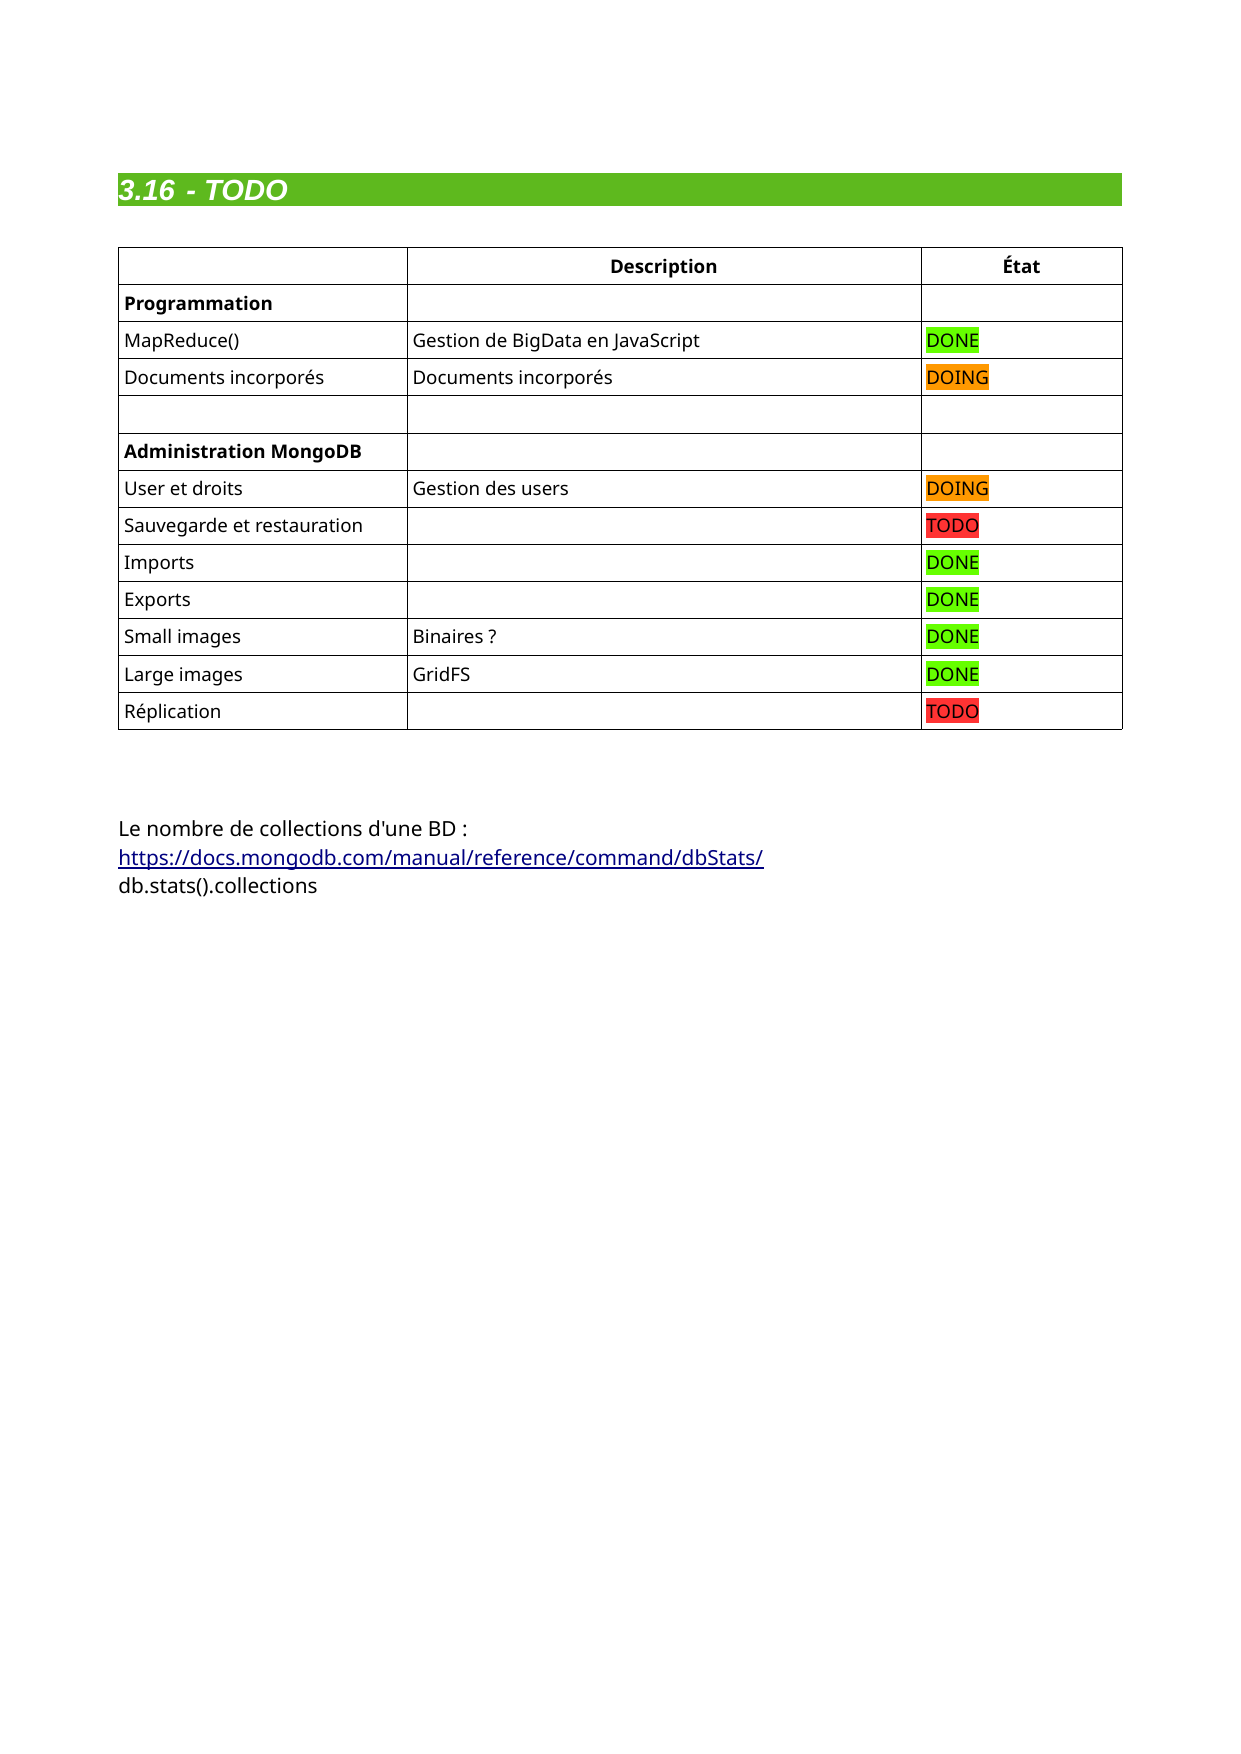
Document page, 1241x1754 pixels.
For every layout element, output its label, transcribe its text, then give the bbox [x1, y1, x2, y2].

table_cell DONE [922, 656, 1122, 692]
table_cell GridFS [408, 656, 921, 692]
table_cell DONE [922, 322, 1122, 358]
table_cell [408, 396, 921, 432]
table_cell Administration MongoDB [119, 434, 407, 469]
table_cell MapReduce() [119, 322, 407, 358]
table_cell Documents incorporés [119, 359, 407, 395]
text db.stats().collections [118, 871, 1122, 900]
table_cell User et droits [119, 471, 407, 507]
table_cell Exports [119, 582, 407, 618]
table_cell [922, 434, 1122, 469]
table_cell Binaires ? [408, 619, 921, 655]
table_cell Documents incorporés [408, 359, 921, 395]
table_cell [922, 396, 1122, 432]
table_cell Sauvegarde et restauration [119, 508, 407, 544]
table_cell [922, 285, 1122, 321]
table_cell Imports [119, 545, 407, 581]
table_header Description [408, 248, 921, 284]
table_cell [408, 508, 921, 544]
table_cell TODO [922, 693, 1122, 729]
table_cell Programmation [119, 285, 407, 321]
table_cell Large images [119, 656, 407, 692]
table_cell Small images [119, 619, 407, 655]
table_header État [922, 248, 1122, 284]
table_cell [408, 693, 921, 729]
table_cell [408, 285, 921, 321]
table_cell [119, 396, 407, 432]
text https://docs.mongodb.com/manual/reference/command/dbStats/ [118, 843, 1122, 871]
table_cell Gestion des users [408, 471, 921, 507]
table_cell Gestion de BigData en JavaScript [408, 322, 921, 358]
text Le nombre de collections d'une BD : [118, 814, 1122, 843]
table_cell DOING [922, 471, 1122, 507]
table_cell [408, 434, 921, 469]
table_cell [408, 582, 921, 618]
subtitle - TODO [118, 173, 1122, 206]
table_cell [408, 545, 921, 581]
table_cell Réplication [119, 693, 407, 729]
table_cell DOING [922, 359, 1122, 395]
table_cell DONE [922, 582, 1122, 618]
table_cell DONE [922, 545, 1122, 581]
table_cell DONE [922, 619, 1122, 655]
table_header [119, 248, 407, 284]
table_cell TODO [922, 508, 1122, 544]
